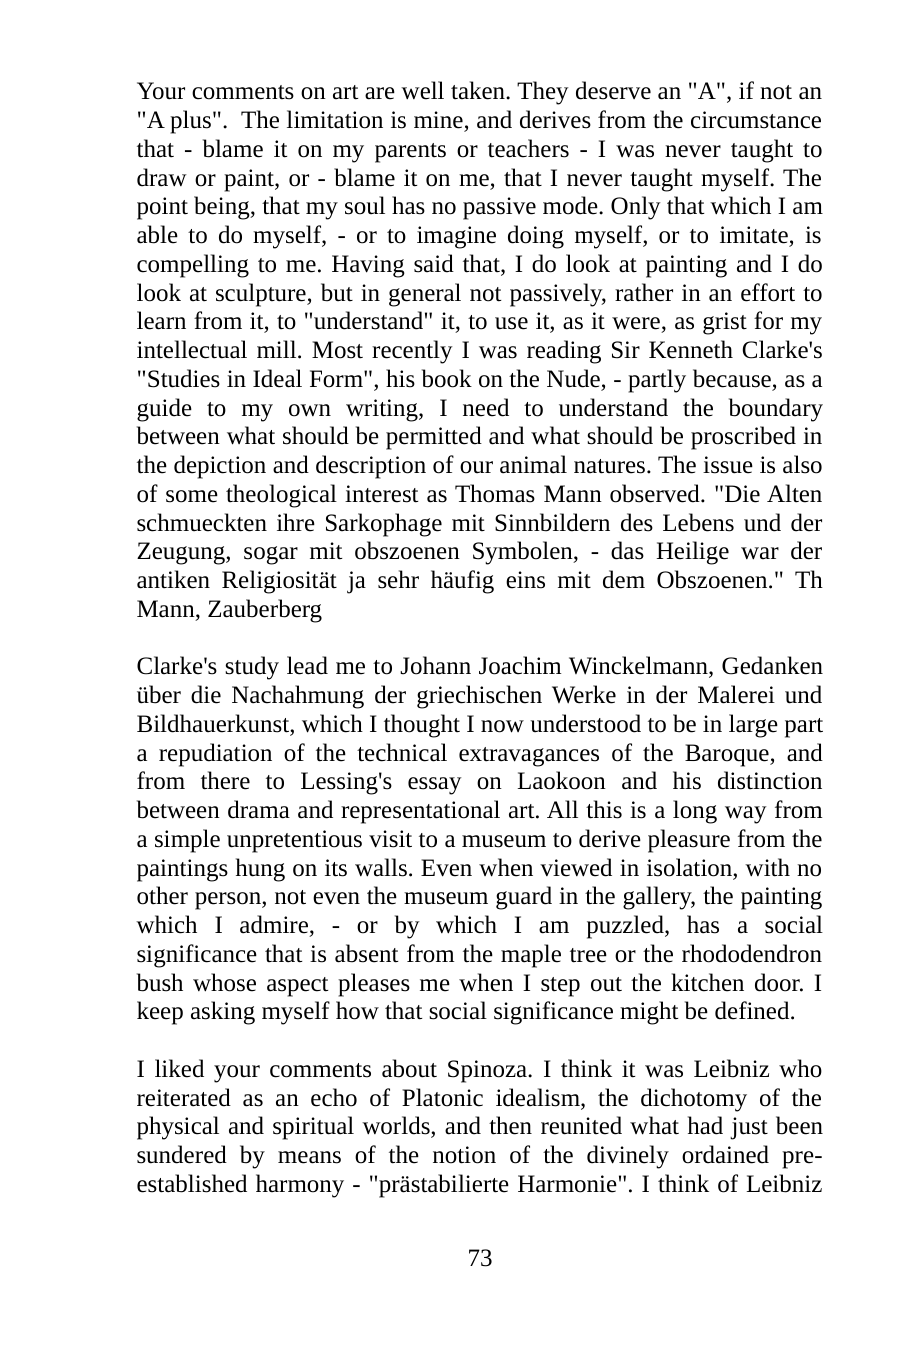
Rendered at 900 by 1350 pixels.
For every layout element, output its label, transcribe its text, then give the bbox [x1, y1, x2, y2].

text I liked your comments about Spinoza. I think it was Leibniz who reiterated as an echo of Platonic idealism, the dichotomy of the physical and spiritual worlds, and then reunited what had just been sundered by means of the notion of the divinely ordained pre-established harmony - "prästabilierte Harmonie". I think of Leibniz [136, 1054, 823, 1198]
text Clarke's study lead me to Johann Joachim Winckelmann, Gedanken über die Nachahmung der griechischen Werke in der Malerei und Bildhauerkunst, which I thought I now understood to be in large part a repudiation of the technical extravagances of the Baroque, and from there to Lessing's essay on Laokoon and his distinction between drama and representational art. All this is a long way from a simple unpretentious visit to a museum to derive pleasure from the paintings hung on its walls. Even when viewed in isolation, with no other person, not even the museum guard in the gallery, the painting which I admire, - or by which I am puzzled, has a social significance that is absent from the maple tree or the rhododendron bush whose aspect pleases me when I step out the kitchen door. I keep asking myself how that social significance might be defined. [136, 651, 823, 1025]
text Your comments on art are well taken. They deserve an "A", if not an "A plus". The limitation is mine, and derives from the circumstance that - blame it on my parents or teachers - I was never taught to draw or paint, or - blame it on me, that I never taught myself. The point being, that my soul has no passive mode. Only that which I am able to do myself, - or to imagine doing myself, or to imitate, is compelling to me. Having said that, I do look at painting and I do look at sculpture, but in general not passively, rather in an effort to learn from it, to "understand" it, to use it, as it were, as grist for my intellectual mill. Most recently I was reading Sir Kenneth Clarke's "Studies in Ideal Form", his book on the Nude, - partly because, as a guide to my own writing, I need to understand the boundary between what should be permitted and what should be proscribed in the depiction and description of our animal natures. The issue is also of some theological interest as Thomas Mann observed. "Die Alten schmueckten ihre Sarkophage mit Sinnbildern des Lebens und der Zeugung, sogar mit obszoenen Symbolen, - das Heilige war der antiken Religiosität ja sehr häufig eins mit dem Obszoenen." Th Mann, Zauberberg [136, 76, 823, 623]
